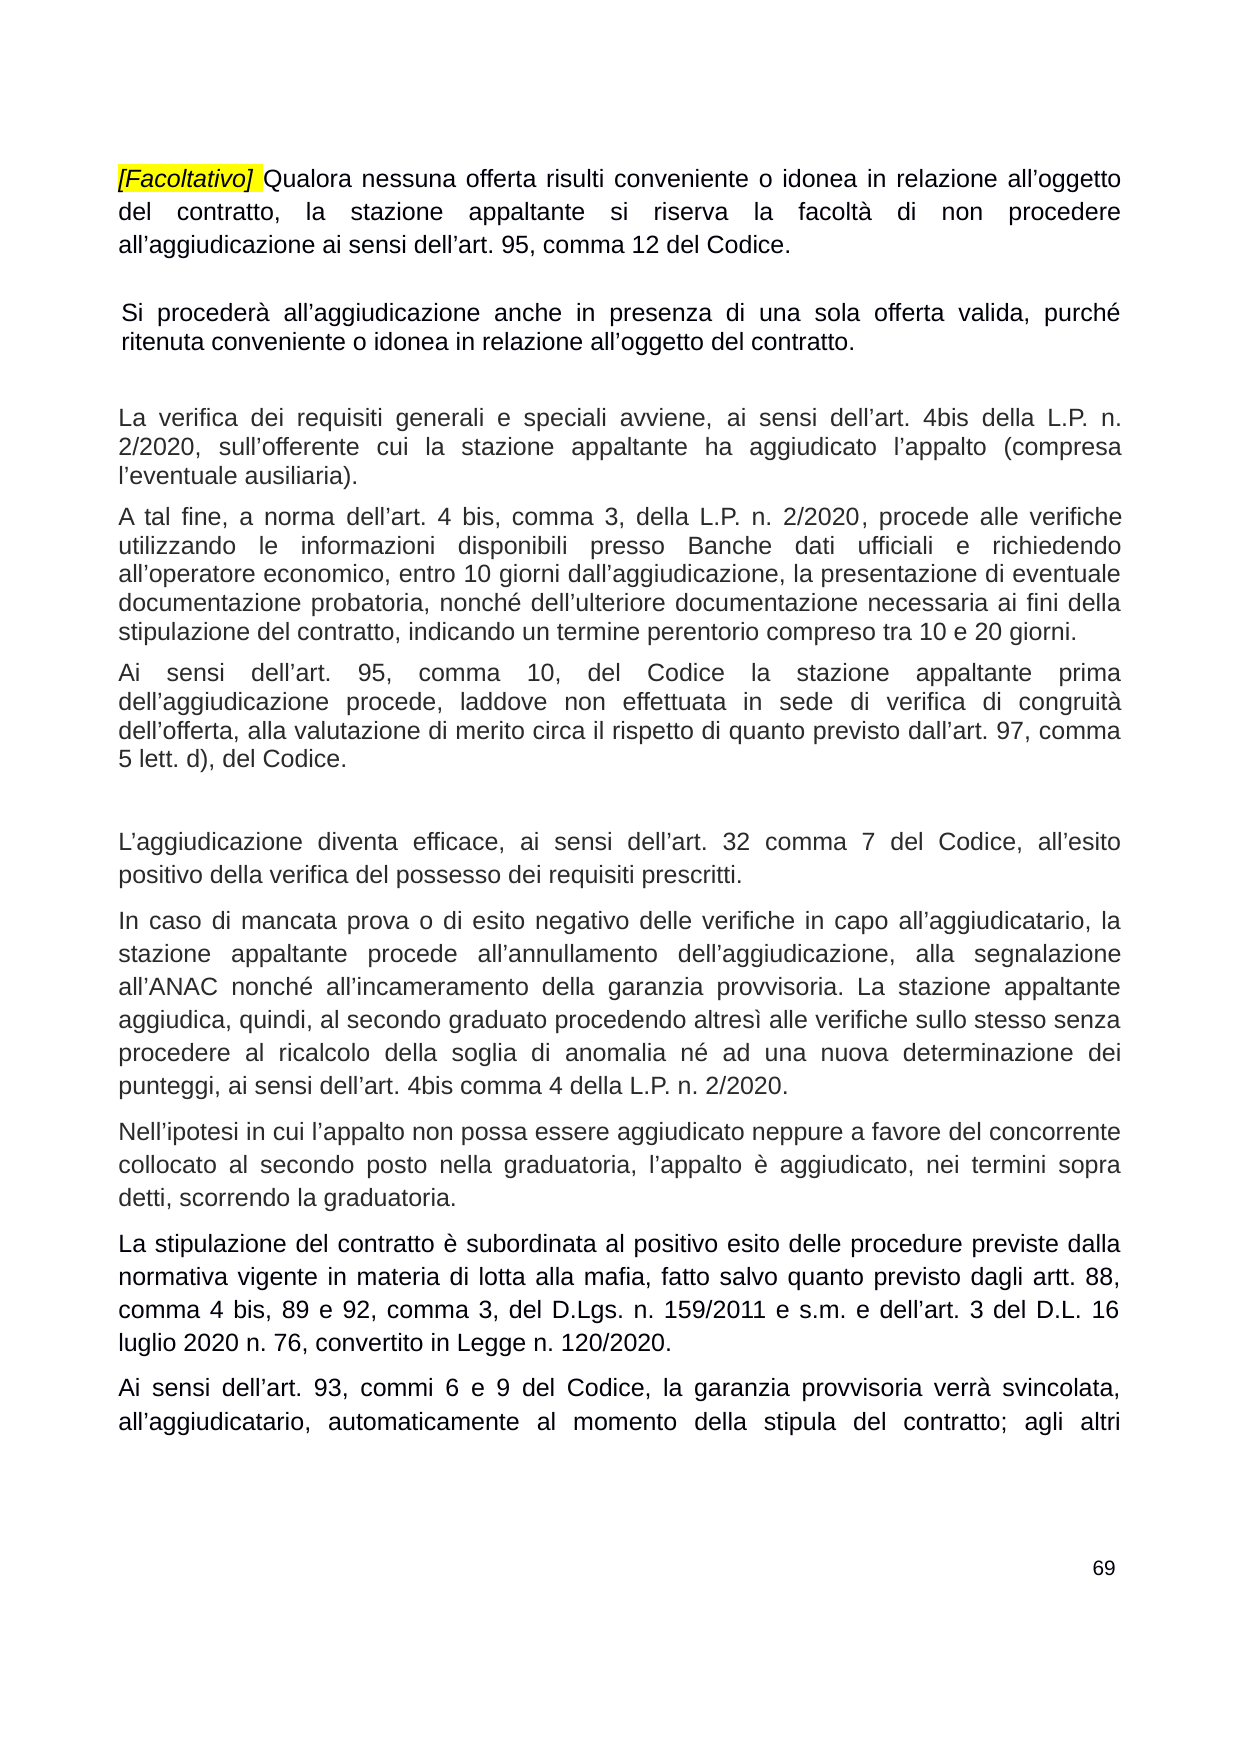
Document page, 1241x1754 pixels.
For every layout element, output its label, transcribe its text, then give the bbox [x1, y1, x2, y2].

text L’aggiudicazione diventa efficace, ai sensi dell’art. 32 comma 7 del Codice, all’esito positivo della verifica del possesso dei requisiti prescritti. [118, 827, 1123, 889]
text In caso di mancata prova o di esito negativo delle verifiche in capo all’aggiudicatario, la stazione appaltante procede all’annullamento dell’aggiudicazione, alla segnalazione all’ANAC nonché all’incameramento della garanzia provvisoria. La stazione appaltante aggiudica, quindi, al secondo graduato procedendo altresì alle verifiche sullo stesso senza procedere al ricalcolo della soglia di anomalia né ad una nuova determinazione dei punteggi, ai sensi dell’art. 4bis comma 4 della L.P. n. 2/2020. [118, 906, 1123, 1100]
text Ai sensi dell’art. 93, commi 6 e 9 del Codice, la garanzia provvisoria verrà svincolata, all’aggiudicatario, automaticamente al momento della stipula del contratto; agli altri [118, 1373, 1123, 1435]
text A tal fine, a norma dell’art. 4 bis, comma 3, della L.P. n. 2/2020, procede alle verifiche utilizzando le informazioni disponibili presso Banche dati ufficiali e richiedendo all’operatore economico, entro 10 giorni dall’aggiudicazione, la presentazione di eventuale documentazione probatoria, nonché dell’ulteriore documentazione necessaria ai fini della stipulazione del contratto, indicando un termine perentorio compreso tra 10 e 20 giorni. [118, 502, 1123, 646]
text La stipulazione del contratto è subordinata al positivo esito delle procedure previste dalla normativa vigente in materia di lotta alla mafia, fatto salvo quanto previsto dagli artt. 88, comma 4 bis, 89 e 92, comma 3, del D.Lgs. n. 159/2011 e s.m. e dell’art. 3 del D.L. 16 luglio 2020 n. 76, convertito in Legge n. 120/2020. [118, 1229, 1123, 1357]
text Si procederà all’aggiudicazione anche in presenza di una sola offerta valida, purché ritenuta conveniente o idonea in relazione all’oggetto del contratto. [121, 298, 1123, 356]
text La verifica dei requisiti generali e speciali avviene, ai sensi dell’art. 4bis della L.P. n. 2/2020, sull’offerente cui la stazione appaltante ha aggiudicato l’appalto (compresa l’eventuale ausiliaria). [118, 403, 1123, 489]
text Ai sensi dell’art. 95, comma 10, del Codice la stazione appaltante prima dell’aggiudicazione procede, laddove non effettuata in sede di verifica di congruità dell’offerta, alla valutazione di merito circa il rispetto di quanto previsto dall’art. 97, comma 5 lett. d), del Codice. [118, 658, 1123, 773]
text [Facoltativo] Qualora nessuna offerta risulti conveniente o idonea in relazione all’oggetto del contratto, la stazione appaltante si riserva la facoltà di non procedere all’aggiudicazione ai sensi dell’art. 95, comma 12 del Codice. [118, 164, 1123, 258]
text Nell’ipotesi in cui l’appalto non possa essere aggiudicato neppure a favore del concorrente collocato al secondo posto nella graduatoria, l’appalto è aggiudicato, nei termini sopra detti, scorrendo la graduatoria. [118, 1117, 1123, 1212]
